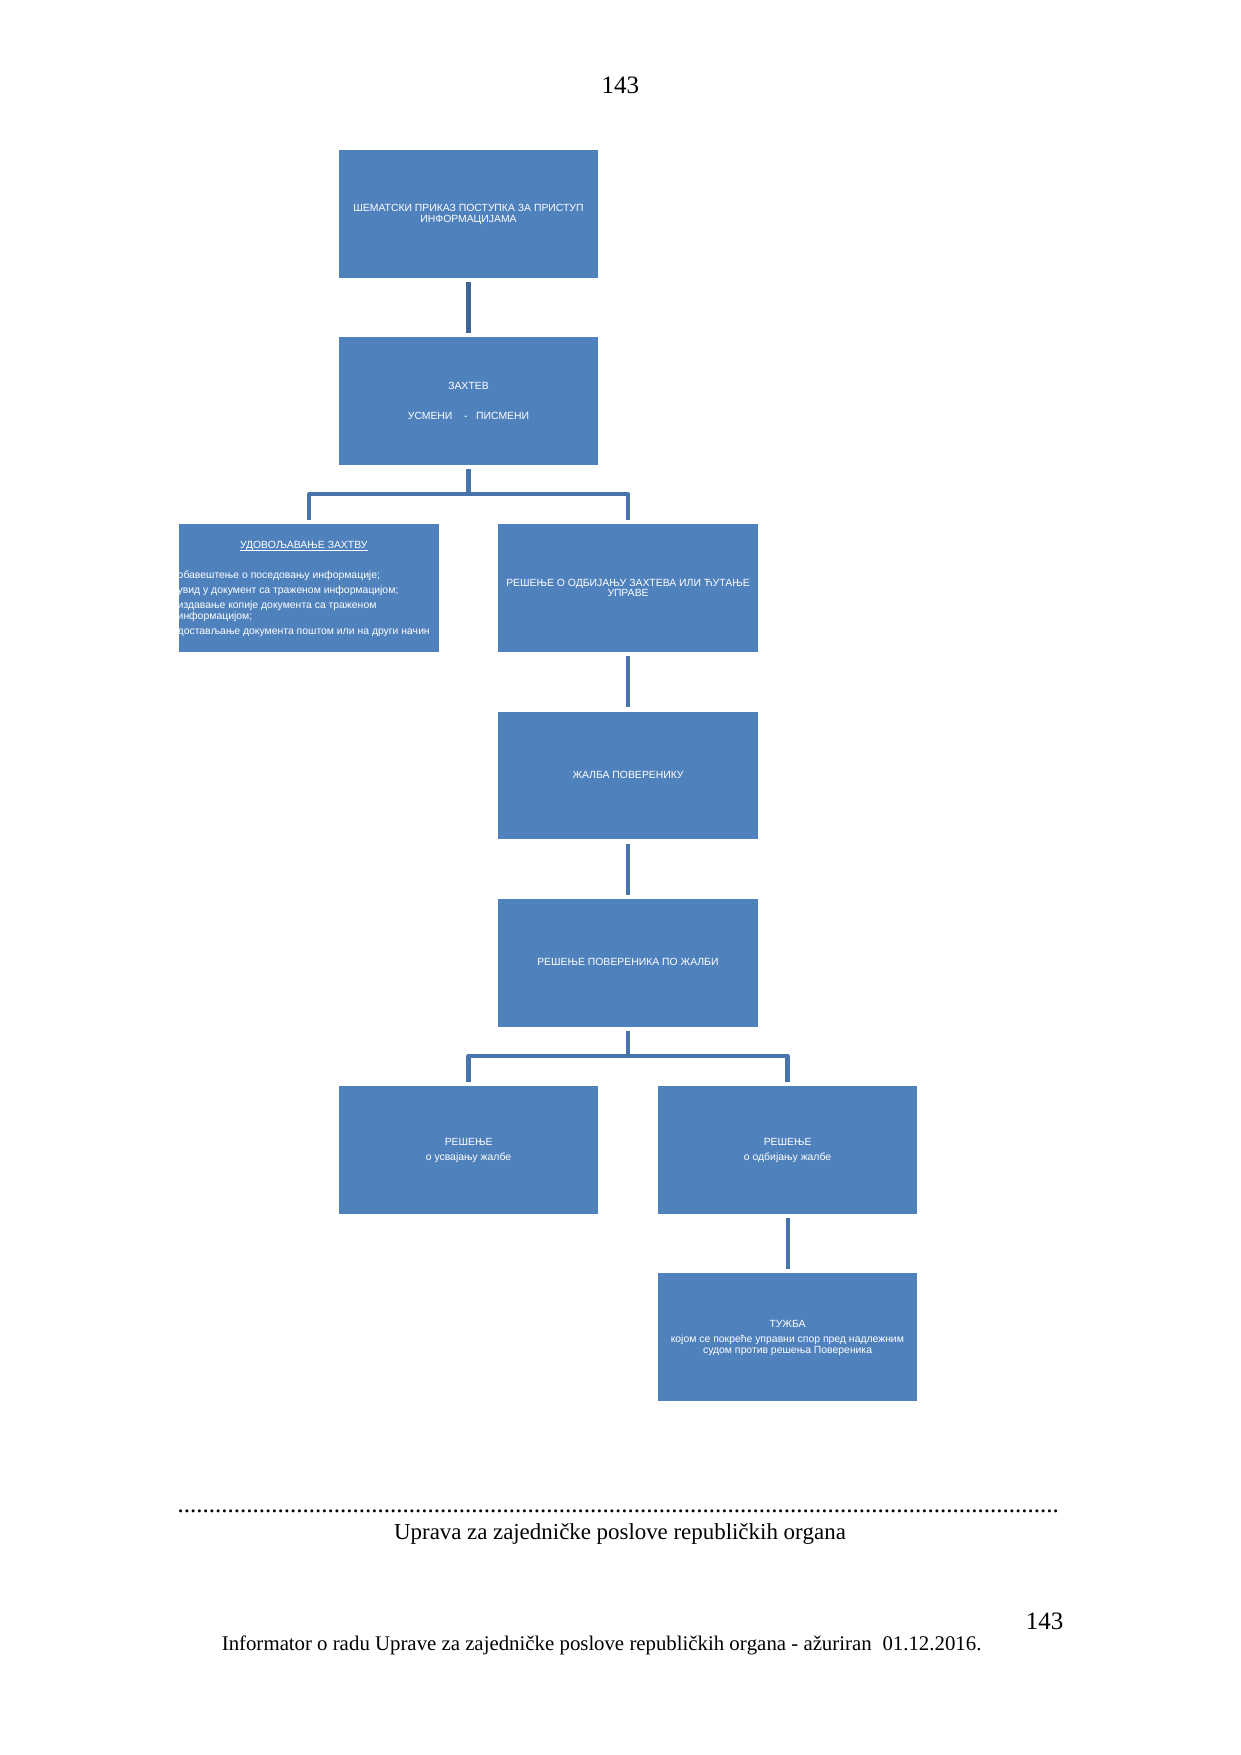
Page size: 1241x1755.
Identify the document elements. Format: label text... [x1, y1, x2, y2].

text ............................................................................................................................................. [177, 1489, 1063, 1518]
text Uprava za zajedničke poslove republičkih organa [177, 1518, 1063, 1544]
